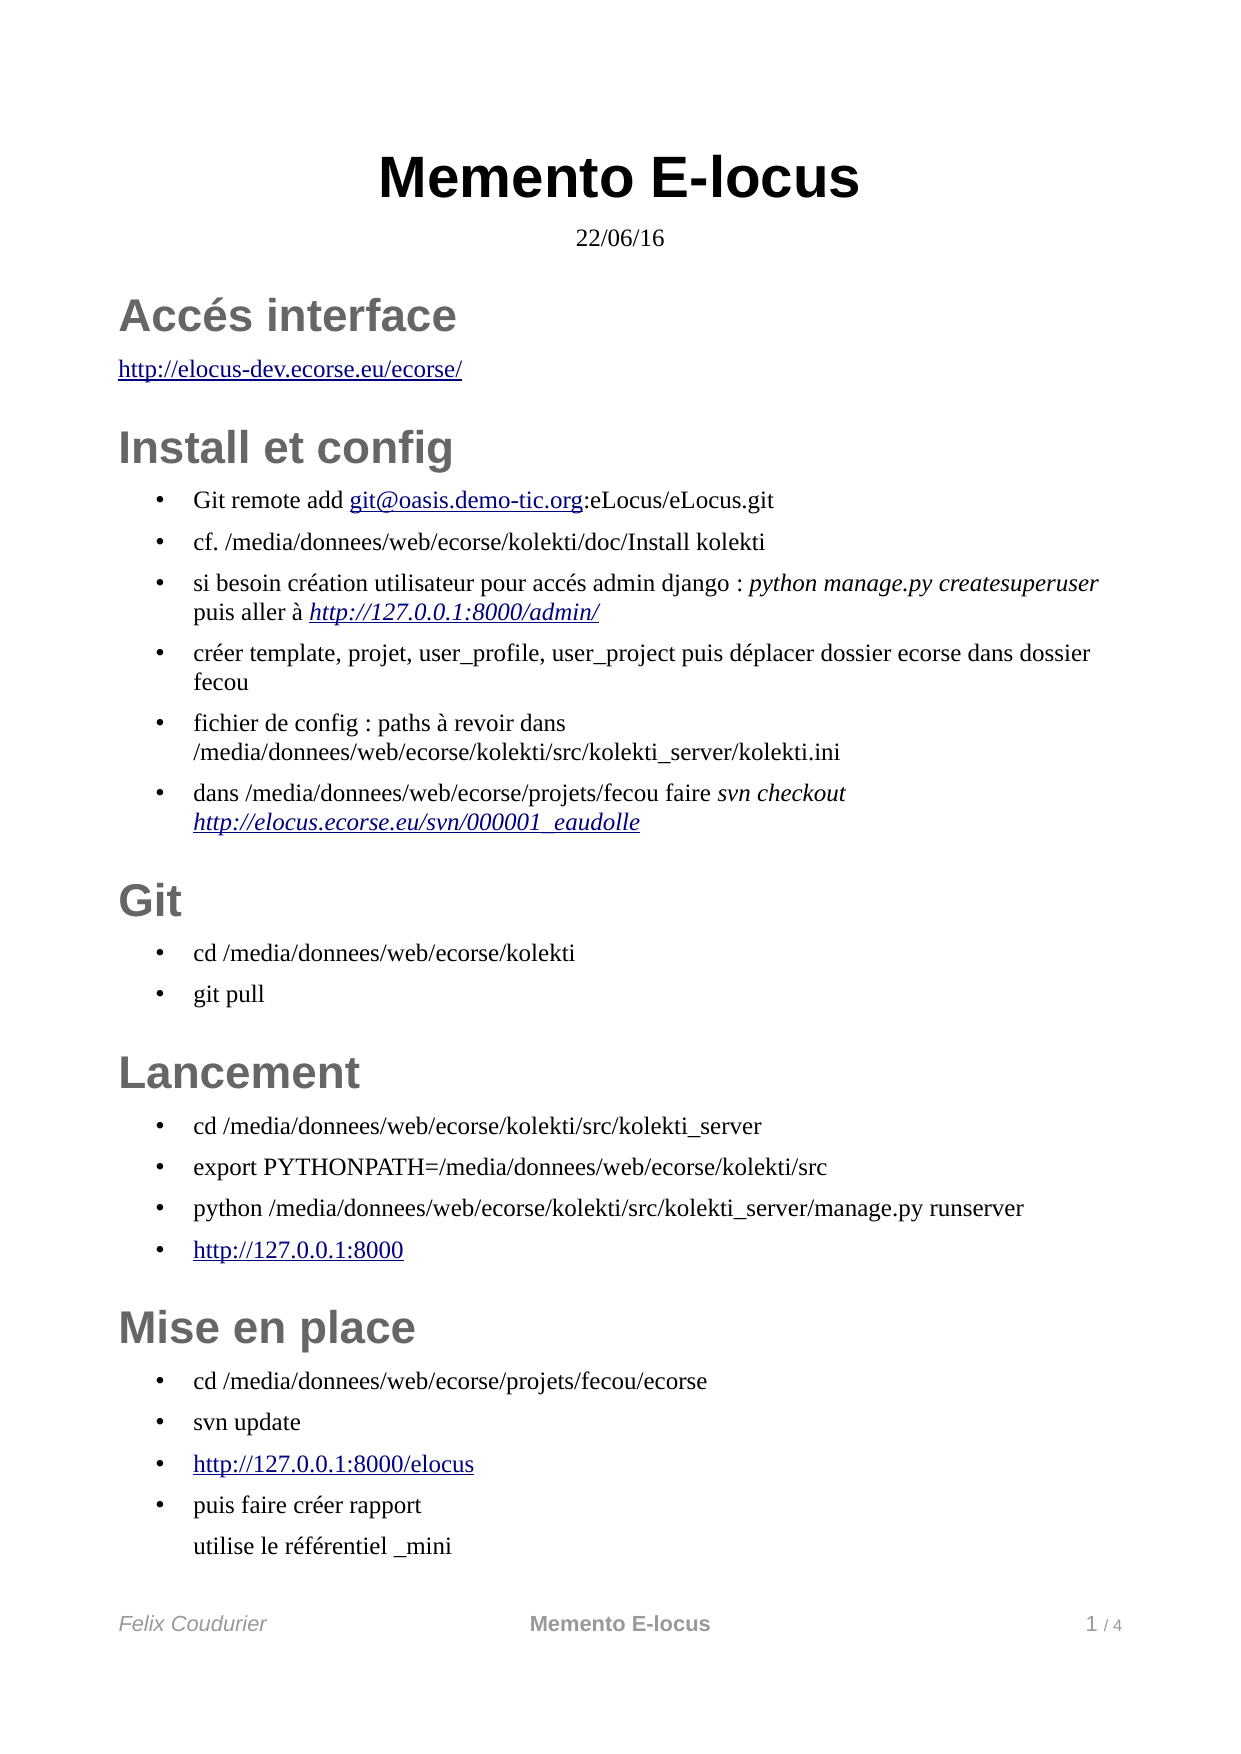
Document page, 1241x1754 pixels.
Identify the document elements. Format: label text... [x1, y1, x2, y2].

list cd /media/donnees/web/ecorse/kolekti [156, 938, 1122, 967]
list python /media/donnees/web/ecorse/kolekti/src/kolekti_server/manage.py runserver [156, 1193, 1122, 1222]
list si besoin création utilisateur pour accés admin django : python manage.py createsuperuser puis aller à http://127.0.0.1:8000/admin/ [156, 568, 1122, 626]
title Memento E-locus [118, 143, 1122, 210]
list puis faire créer rapport [156, 1490, 1122, 1519]
subtitle Mise en place [118, 1301, 1122, 1354]
list export PYTHONPATH=/media/donnees/web/ecorse/kolekti/src [156, 1152, 1122, 1181]
subtitle Install et config [118, 420, 1122, 473]
list Git remote add git@oasis.demo-tic.org:eLocus/eLocus.git [156, 486, 1122, 514]
subtitle Lancement [118, 1046, 1122, 1098]
list utilise le référentiel _mini [156, 1531, 1122, 1560]
list http://127.0.0.1:8000/elocus [156, 1449, 1122, 1477]
list cf. /media/donnees/web/ecorse/kolekti/doc/Install kolekti [156, 527, 1122, 556]
subtitle Accés interface [118, 289, 1122, 342]
list créer template, projet, user_profile, user_project puis déplacer dossier ecorse dans dossier fecou [156, 638, 1122, 696]
subtitle Git [118, 873, 1122, 926]
list git pull [156, 979, 1122, 1008]
list svn update [156, 1407, 1122, 1436]
text 22/06/16 [118, 223, 1122, 251]
list http://127.0.0.1:8000 [156, 1235, 1122, 1263]
text http://elocus-dev.ecorse.eu/ecorse/ [118, 354, 1122, 383]
list cd /media/donnees/web/ecorse/kolekti/src/kolekti_server [156, 1111, 1122, 1140]
list fichier de config : paths à revoir dans /media/donnees/web/ecorse/kolekti/src/kolekti_server/kolekti.ini [156, 708, 1122, 766]
list dans /media/donnees/web/ecorse/projets/fecou faire svn checkout http://elocus.ecorse.eu/svn/000001_eaudolle [156, 778, 1122, 836]
list cd /media/donnees/web/ecorse/projets/fecou/ecorse [156, 1366, 1122, 1395]
